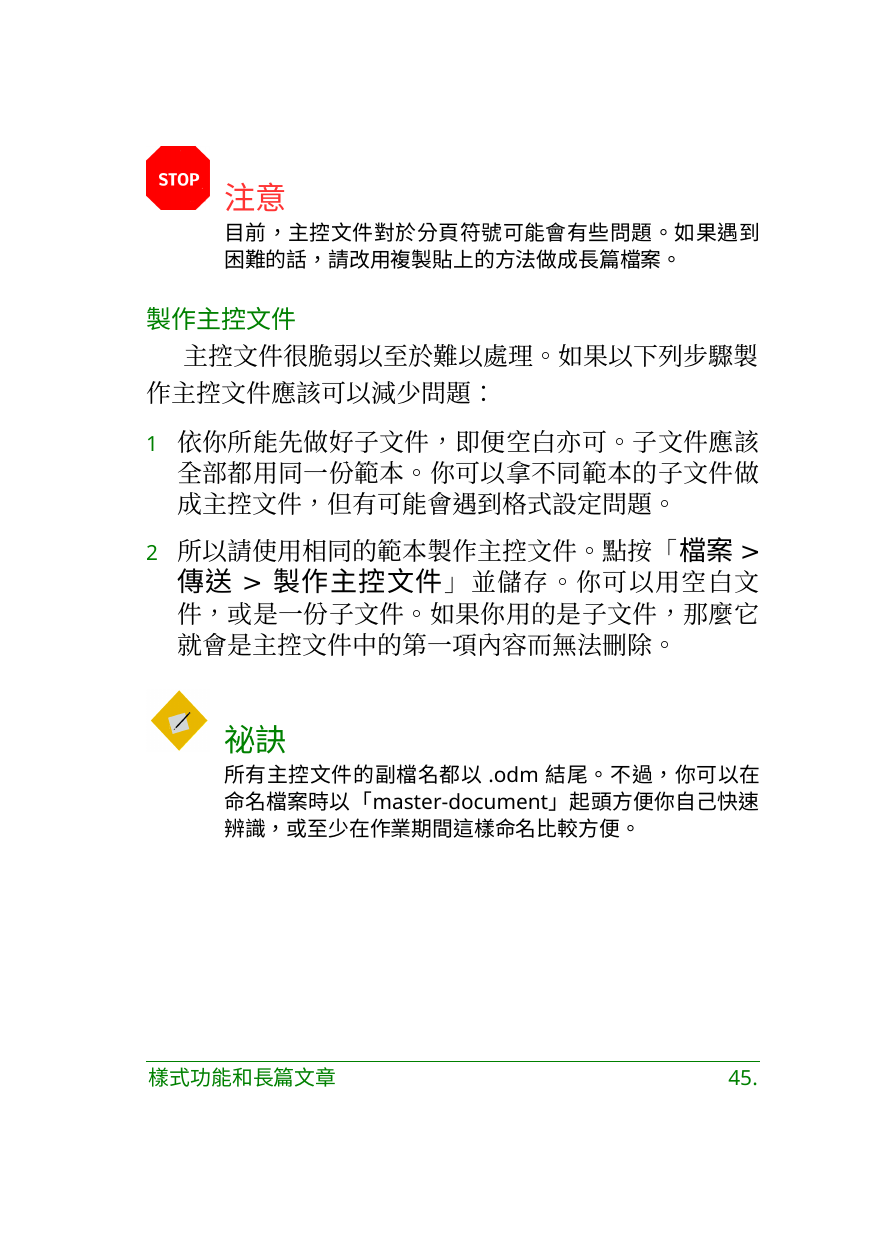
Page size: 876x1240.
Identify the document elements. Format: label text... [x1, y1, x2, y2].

picture [146, 689, 210, 752]
list 所以請使用相同的範本製作主控文件。點按「檔案 > 傳送 > 製作主控文件」並儲存。你可以用空白文件，或是一份子文件。如果你用的是子文件，那麼它就會是主控文件中的第一項內容而無法刪除。 [146, 536, 760, 661]
text 主控文件很脆弱以至於難以處理。如果以下列步驟製作主控文件應該可以減少問題： [146, 335, 760, 410]
text 所有主控文件的副檔名都以 .odm 結尾。不過，你可以在命名檔案時以「master-document」起頭方便你自己快速辨識，或至少在作業期間這樣命名比較方便。 [224, 761, 760, 842]
list 祕訣 [146, 688, 760, 761]
list 注意 [146, 146, 760, 218]
list 依你所能先做好子文件，即便空白亦可。子文件應該全部都用同一份範本。你可以拿不同範本的子文件做成主控文件，但有可能會遇到格式設定問題。 [146, 426, 760, 520]
text 目前，主控文件對於分頁符號可能會有些問題。如果遇到困難的話，請改用複製貼上的方法做成長篇檔案。 [224, 218, 760, 272]
picture [146, 146, 210, 210]
subtitle 製作主控文件 [146, 304, 760, 335]
